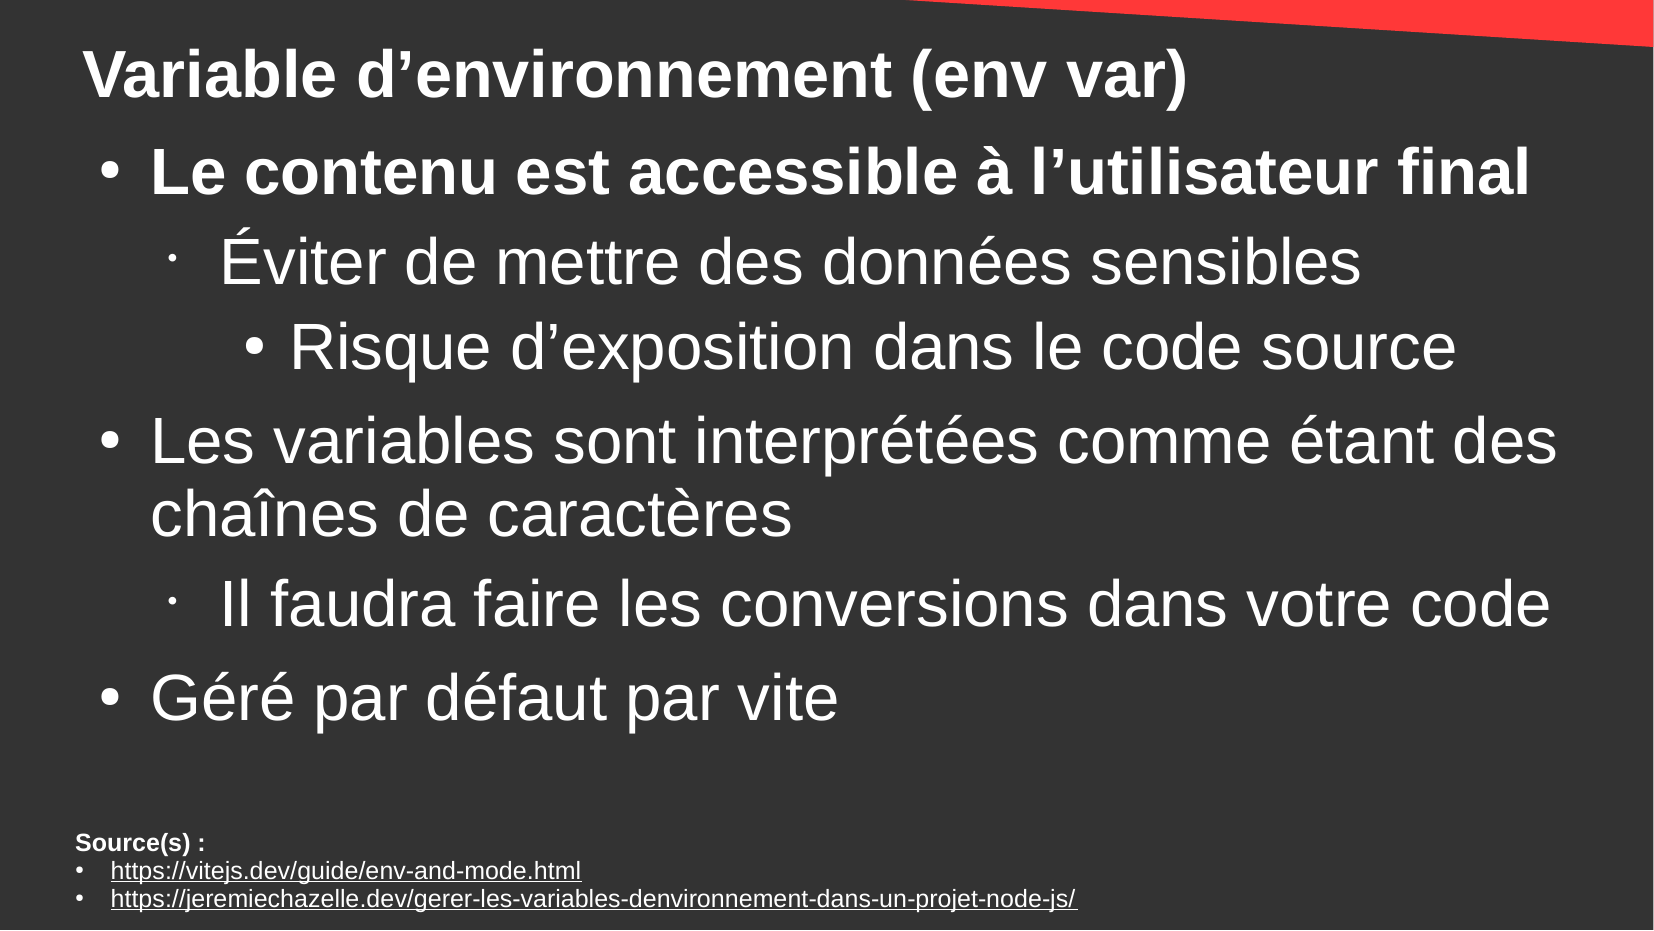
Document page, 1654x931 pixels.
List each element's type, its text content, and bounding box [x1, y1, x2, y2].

text_box Source(s) : https://vitejs.dev/guide/env-and-mode.html https://jeremiechazelle.dev/gerer-les-variables-denvironnement-dans-un-projet-node-js/ [60, 821, 1546, 931]
text_box [905, 0, 1654, 48]
title Variable d’environnement (env var) [82, 37, 1571, 115]
list Le contenu est accessible à l’utilisateur final Éviter de mettre des données sensibles Risque d’exposition dans le code source Les variables sont interprétées comme étant des chaînes de caractères Il faudra faire les conversions dans votre code Géré par défaut par vite [80, 135, 1620, 739]
